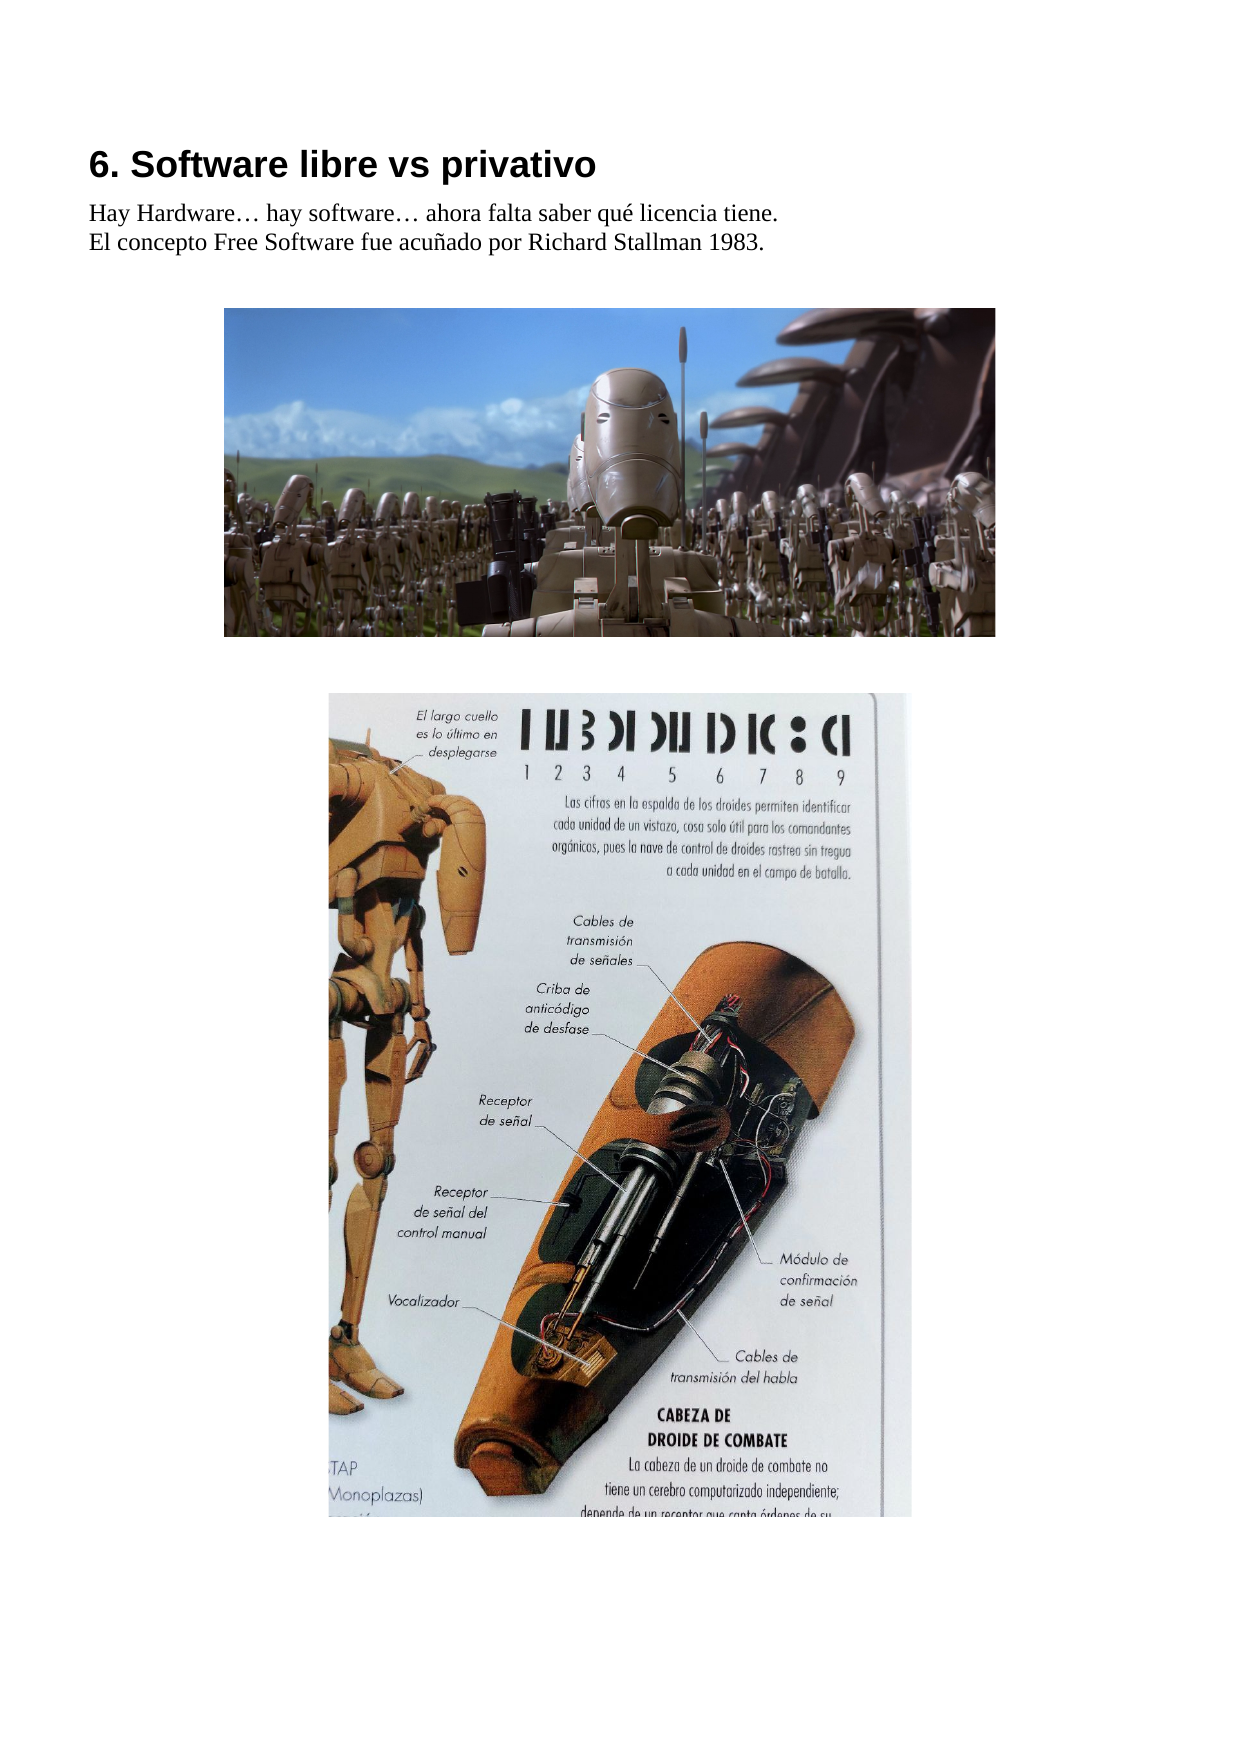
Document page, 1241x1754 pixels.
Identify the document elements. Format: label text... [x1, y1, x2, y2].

text Hay Hardware… hay software… ahora falta saber qué licencia tiene. [88, 198, 1152, 227]
text El concepto Free Software fue acuñado por Richard Stallman 1983. [88, 227, 1152, 255]
picture [224, 308, 996, 637]
picture [328, 693, 912, 1517]
subtitle 6. Software libre vs privativo [88, 142, 1152, 185]
